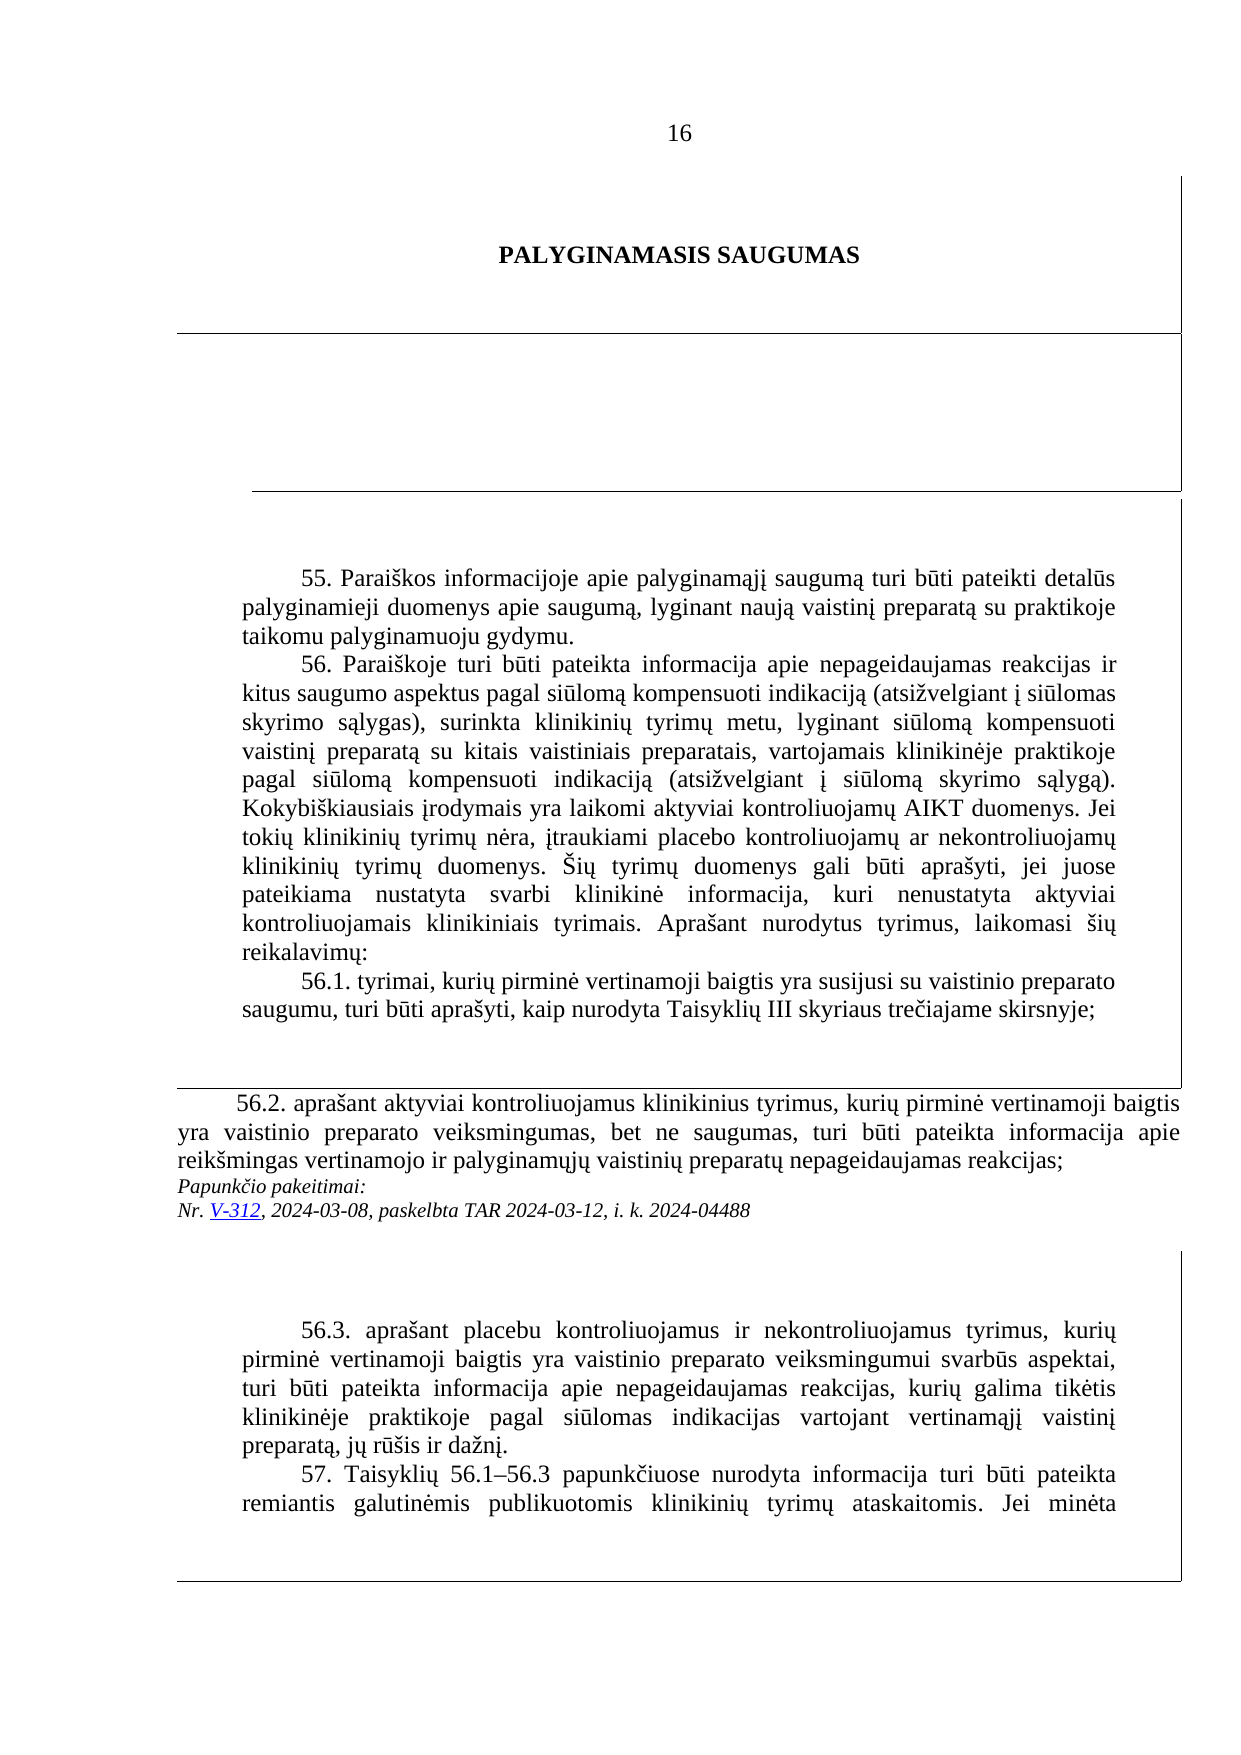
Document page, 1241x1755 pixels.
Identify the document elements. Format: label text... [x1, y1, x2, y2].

text Papunkčio pakeitimai: [177, 1174, 1181, 1198]
text 56.3. aprašant placebu kontroliuojamus ir nekontroliuojamus tyrimus, kurių pirminė vertinamoji baigtis yra vaistinio preparato veiksmingumui svarbūs aspektai, turi būti pateikta informacija apie nepageidaujamas reakcijas, kurių galima tikėtis klinikinėje praktikoje pagal siūlomas indikacijas vartojant vertinamąjį vaistinį preparatą, jų rūšis ir dažnį. [177, 1251, 1181, 1459]
text 56.2. aprašant aktyviai kontroliuojamus klinikinius tyrimus, kurių pirminė vertinamoji baigtis yra vaistinio preparato veiksmingumas, bet ne saugumas, turi būti pateikta informacija apie reikšmingas vertinamojo ir palyginamųjų vaistinių preparatų nepageidaujamas reakcijas; [177, 1088, 1181, 1174]
text 56. Paraiškoje turi būti pateikta informacija apie nepageidaujamas reakcijas ir kitus saugumo aspektus pagal siūlomą kompensuoti indikaciją (atsižvelgiant į siūlomas skyrimo sąlygas), surinkta klinikinių tyrimų metu, lyginant siūlomą kompensuoti vaistinį preparatą su kitais vaistiniais preparatais, vartojamais klinikinėje praktikoje pagal siūlomą kompensuoti indikaciją (atsižvelgiant į siūlomą skyrimo sąlygą). Kokybiškiausiais įrodymais yra laikomi aktyviai kontroliuojamų AIKT duomenys. Jei tokių klinikinių tyrimų nėra, įtraukiami placebo kontroliuojamų ar nekontroliuojamų klinikinių tyrimų duomenys. Šių tyrimų duomenys gali būti aprašyti, jei juose pateikiama nustatyta svarbi klinikinė informacija, kuri nenustatyta aktyviai kontroliuojamais klinikiniais tyrimais. Aprašant nurodytus tyrimus, laikomasi šių reikalavimų: [177, 649, 1181, 966]
text PALYGINAMASIS SAUGUMAS [177, 176, 1181, 333]
text 56.1. tyrimai, kurių pirminė vertinamoji baigtis yra susijusi su vaistinio preparato saugumu, turi būti aprašyti, kaip nurodyta Taisyklių III skyriaus trečiajame skirsnyje; [177, 966, 1181, 1088]
text 57. Taisyklių 56.1–56.3 papunkčiuose nurodyta informacija turi būti pateikta remiantis galutinėmis publikuotomis klinikinių tyrimų ataskaitomis. Jei minėta [177, 1459, 1181, 1581]
text Nr. V-312, 2024-03-08, paskelbta TAR 2024-03-12, i. k. 2024-04488 [177, 1198, 1181, 1222]
text 55. Paraiškos informacijoje apie palyginamąjį saugumą turi būti pateikti detalūs palyginamieji duomenys apie saugumą, lyginant naują vaistinį preparatą su praktikoje taikomu palyginamuoju gydymu. [177, 499, 1181, 649]
